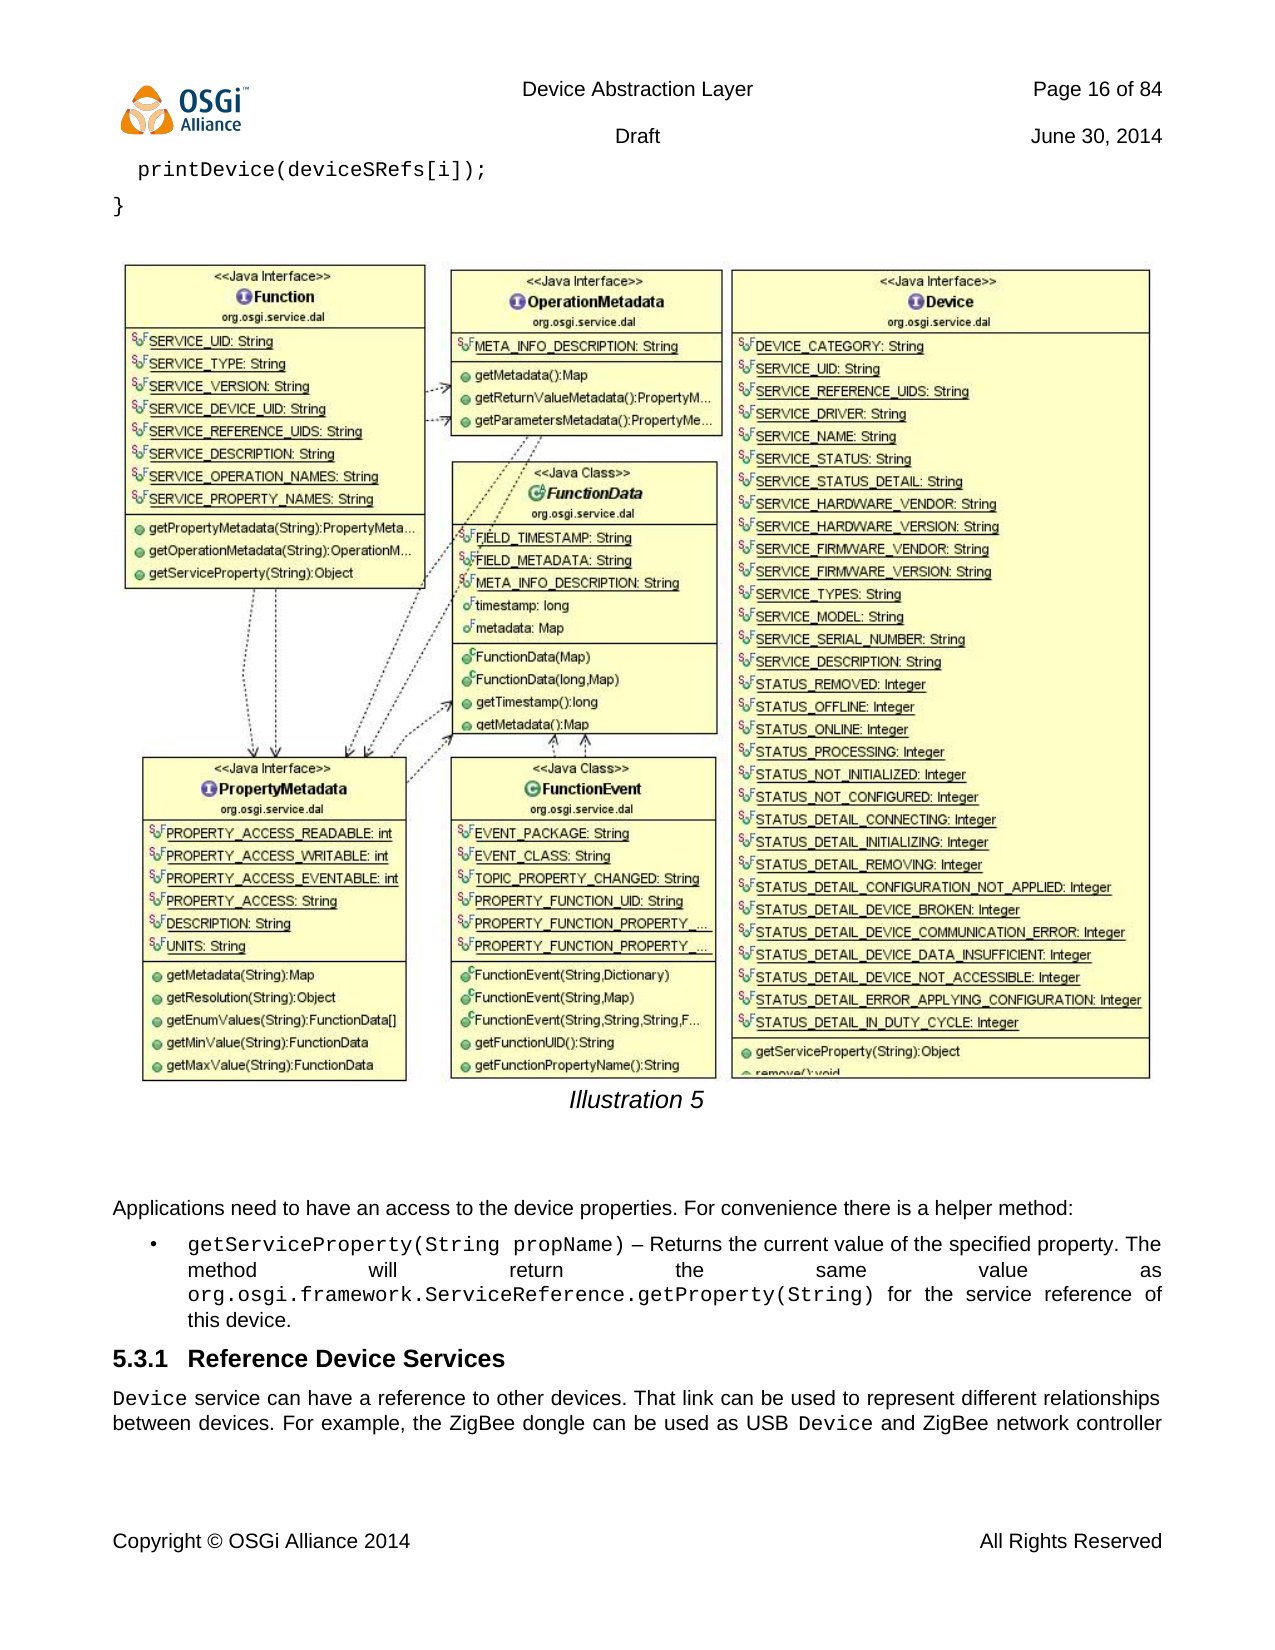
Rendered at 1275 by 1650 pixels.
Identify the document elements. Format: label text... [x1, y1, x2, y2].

subtitle Reference Device Services [112, 1344, 1162, 1373]
text printDevice(deviceSRefs[i]); [112, 159, 1162, 183]
text } [112, 195, 1162, 219]
text Illustration 5 [122, 1085, 1153, 1114]
text Applications need to have an access to the device properties. For convenience there is a helper method: [112, 1085, 1162, 1219]
picture [113, 78, 257, 142]
picture [121, 261, 1154, 1085]
text Device service can have a reference to other devices. That link can be used to represent different relationships between devices. For example, the ZigBee dongle can be used as USB Device and ZigBee network controller [112, 1385, 1162, 1437]
list getServiceProperty(String propName) – Returns the current value of the specified property. The method will return the same value as org.osgi.framework.ServiceReference.getProperty(String) for the service reference of this device. [150, 1232, 1162, 1332]
